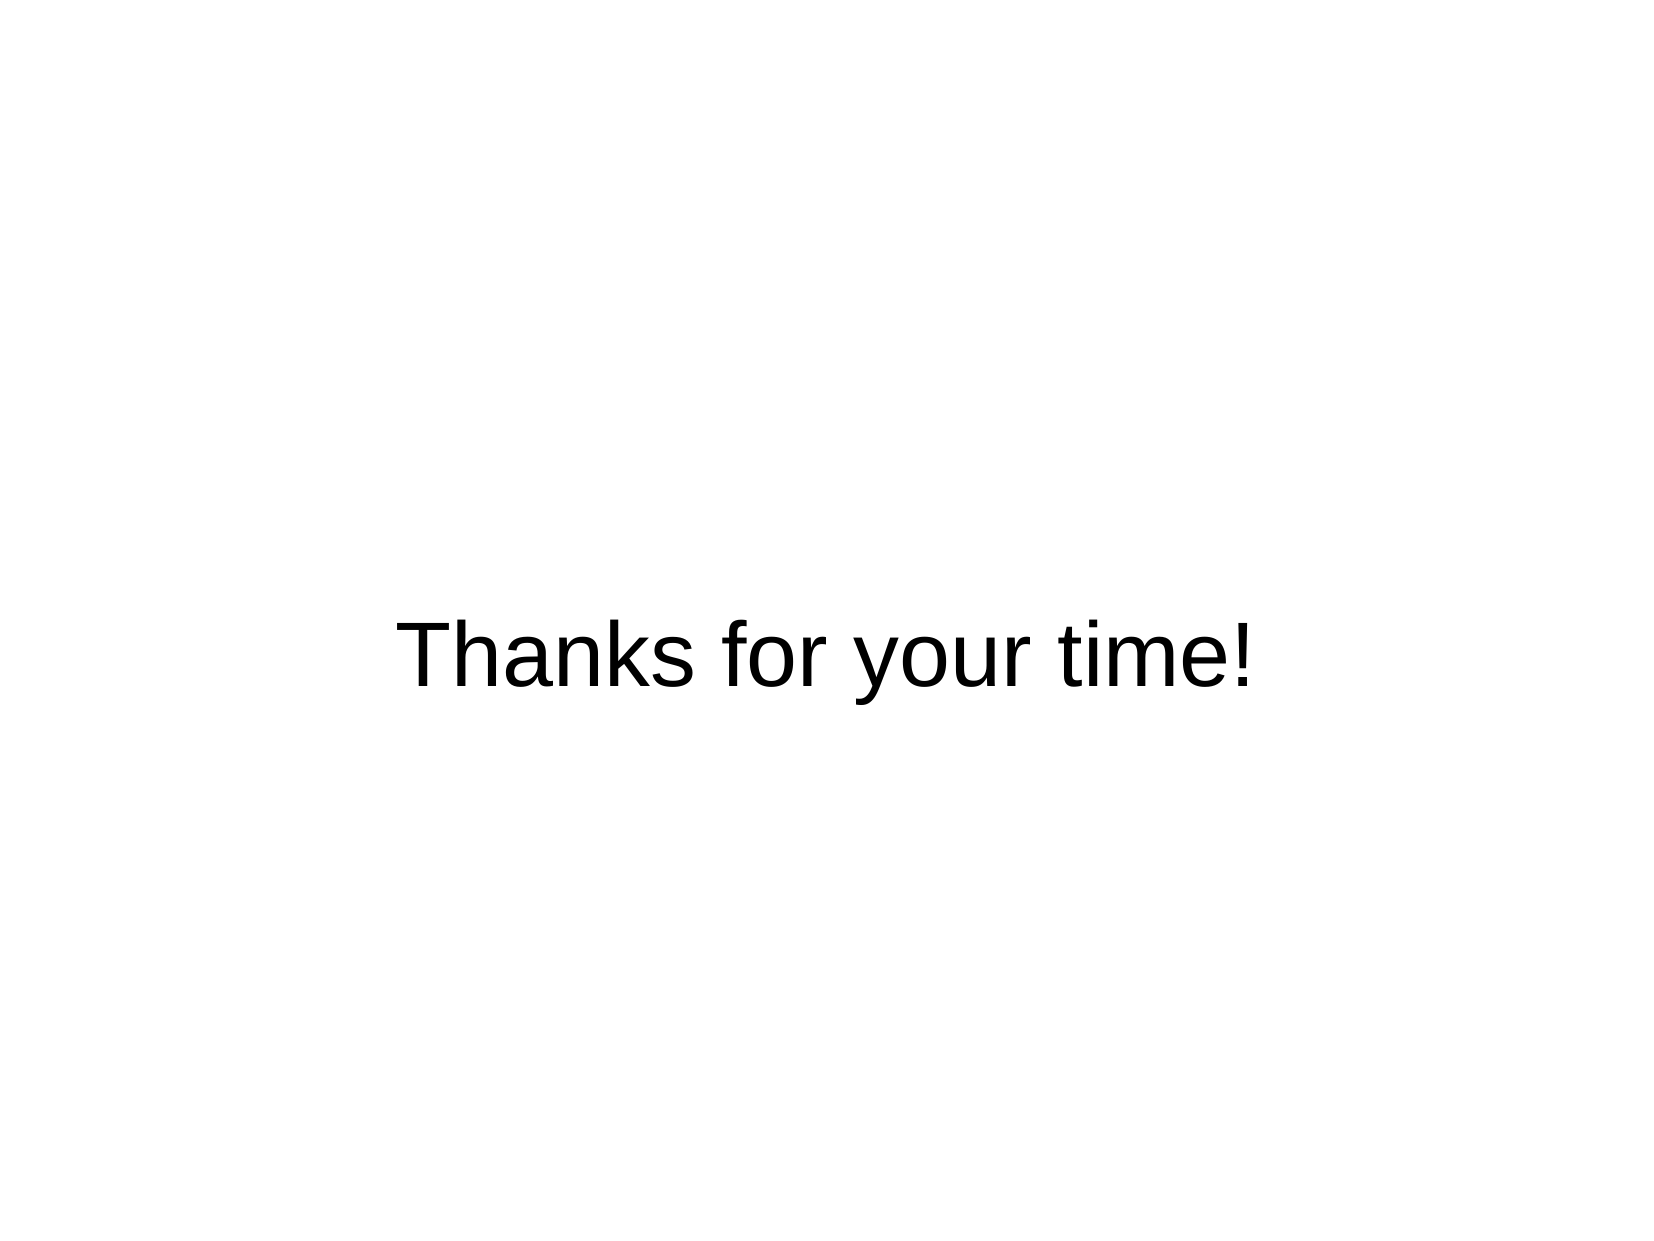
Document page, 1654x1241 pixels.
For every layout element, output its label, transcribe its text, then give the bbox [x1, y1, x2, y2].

title Thanks for your time! [82, 551, 1571, 759]
